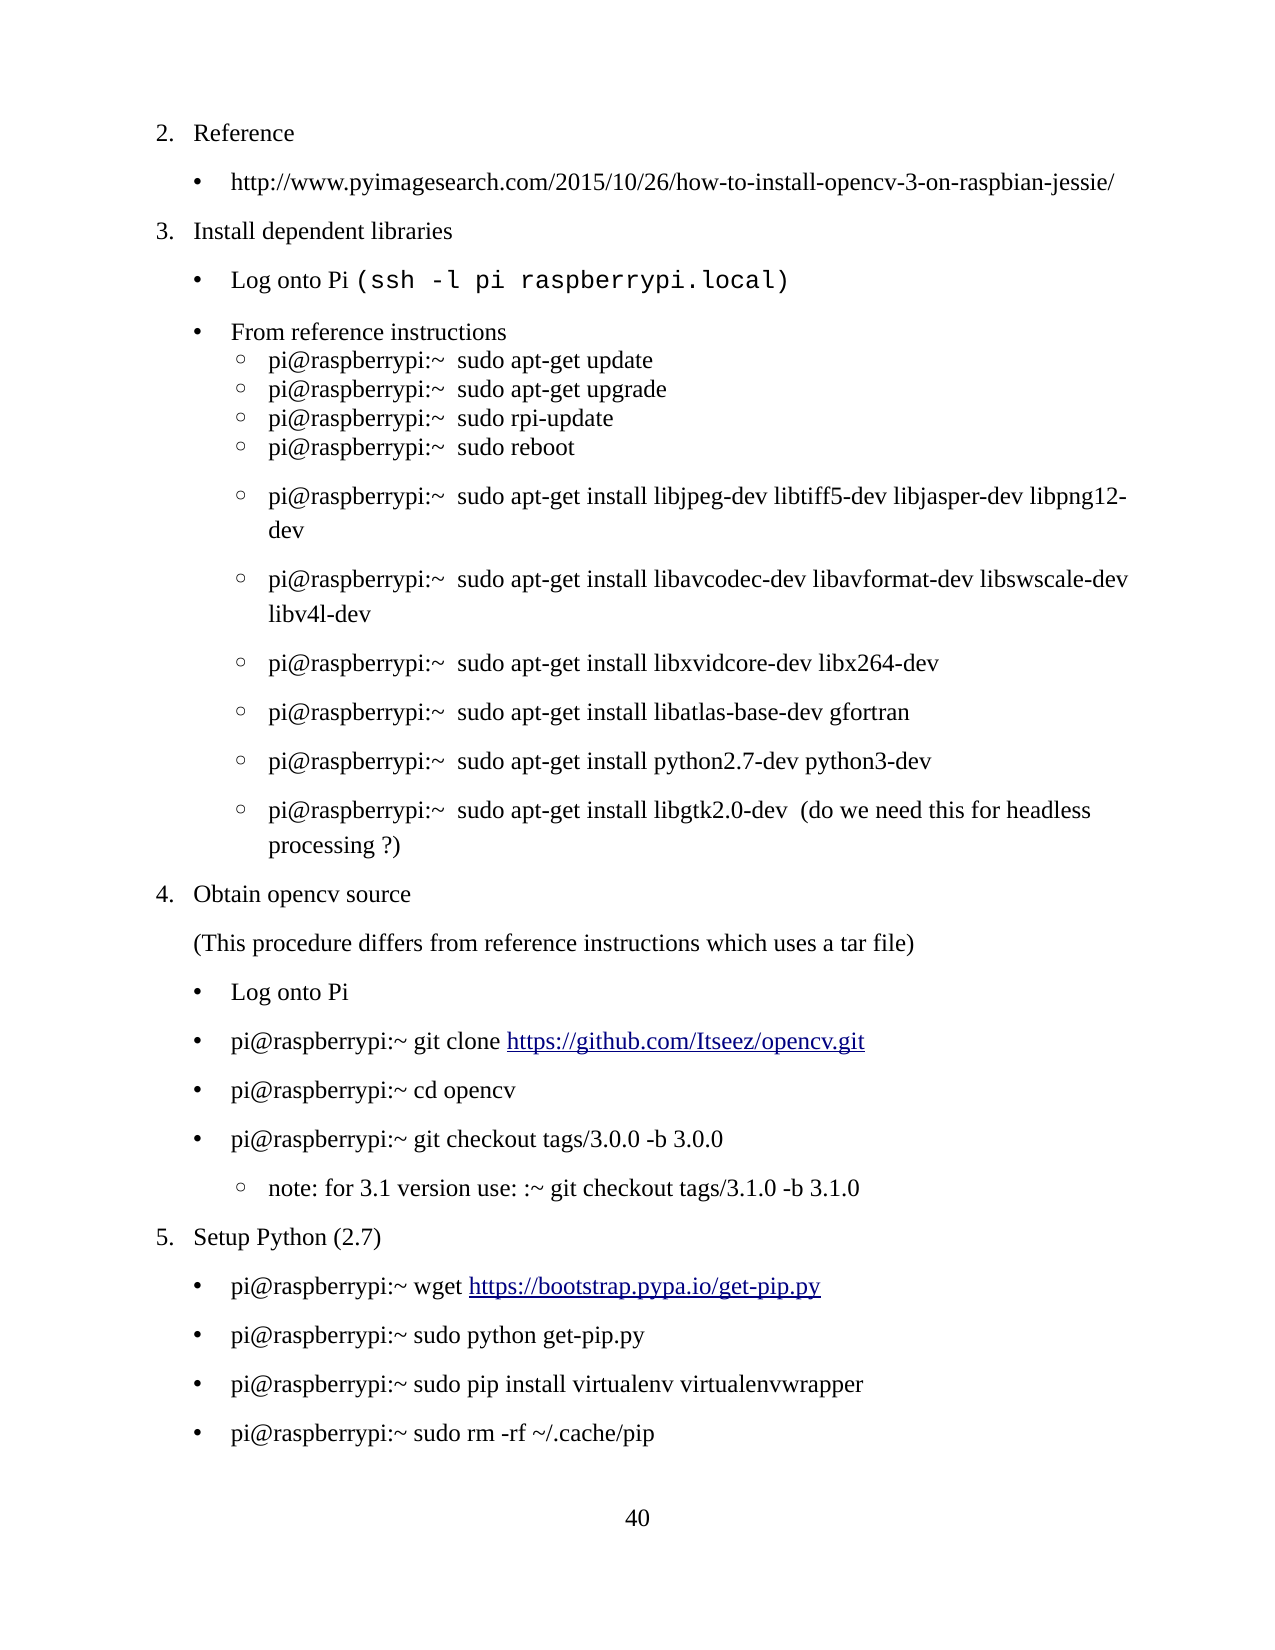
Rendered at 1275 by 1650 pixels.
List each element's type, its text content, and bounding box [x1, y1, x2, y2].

list pi@raspberrypi:~ sudo reboot [231, 432, 1157, 461]
list Setup Python (2.7) [156, 1222, 1157, 1251]
list pi@raspberrypi:~ wget https://bootstrap.pypa.io/get-pip.py [193, 1271, 1157, 1300]
list Reference [156, 118, 1157, 147]
list pi@raspberrypi:~ git checkout tags/3.0.0 -b 3.0.0 [193, 1124, 1157, 1153]
list From reference instructions [193, 317, 1157, 346]
list pi@raspberrypi:~ sudo rm -rf ~/.cache/pip [193, 1418, 1157, 1447]
list pi@raspberrypi:~ sudo python get-pip.py [193, 1320, 1157, 1349]
list Log onto Pi (ssh -l pi raspberrypi.local) [193, 265, 1157, 296]
list Obtain opencv source [156, 879, 1157, 907]
list (This procedure differs from reference instructions which uses a tar file) [156, 928, 1157, 957]
list pi@raspberrypi:~ cd opencv [193, 1075, 1157, 1104]
list pi@raspberrypi:~ sudo apt-get update [231, 346, 1157, 374]
list pi@raspberrypi:~ sudo apt-get install libjpeg-dev libtiff5-dev libjasper-dev libpng12-dev [231, 481, 1157, 544]
list pi@raspberrypi:~ sudo pip install virtualenv virtualenvwrapper [193, 1369, 1157, 1398]
list pi@raspberrypi:~ sudo rpi-update [231, 403, 1157, 432]
list Install dependent libraries [156, 216, 1157, 245]
list pi@raspberrypi:~ git clone https://github.com/Itseez/opencv.git [193, 1026, 1157, 1055]
list pi@raspberrypi:~ sudo apt-get upgrade [231, 374, 1157, 403]
list pi@raspberrypi:~ sudo apt-get install libatlas-base-dev gfortran [231, 697, 1157, 726]
list http://www.pyimagesearch.com/2015/10/26/how-to-install-opencv-3-on-raspbian-jessie/ [193, 167, 1157, 196]
list pi@raspberrypi:~ sudo apt-get install libavcodec-dev libavformat-dev libswscale-dev libv4l-dev [231, 564, 1157, 628]
list pi@raspberrypi:~ sudo apt-get install libxvidcore-dev libx264-dev [231, 648, 1157, 677]
list note: for 3.1 version use: :~ git checkout tags/3.1.0 -b 3.1.0 [231, 1173, 1157, 1202]
list Log onto Pi [193, 977, 1157, 1006]
list pi@raspberrypi:~ sudo apt-get install python2.7-dev python3-dev [231, 746, 1157, 775]
list pi@raspberrypi:~ sudo apt-get install libgtk2.0-dev (do we need this for headless processing ?) [231, 795, 1157, 858]
